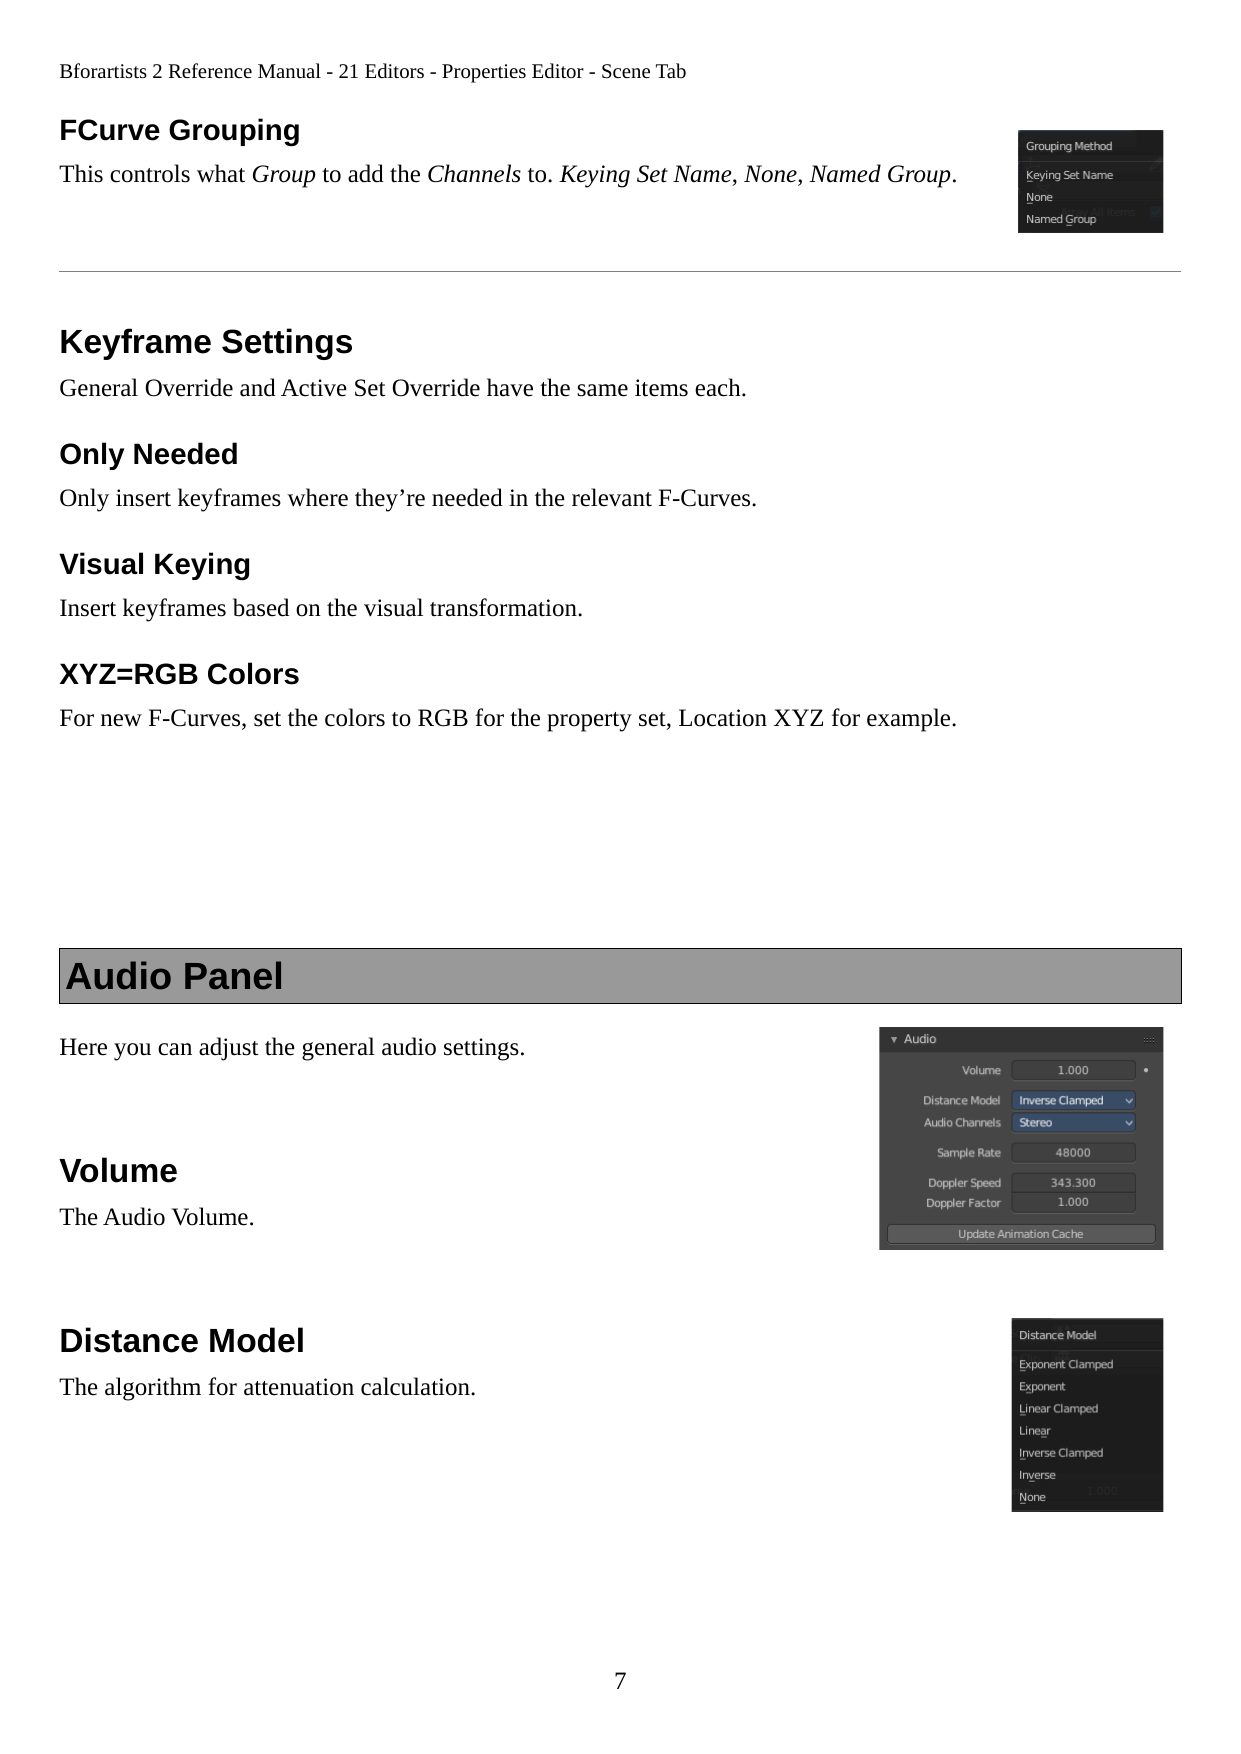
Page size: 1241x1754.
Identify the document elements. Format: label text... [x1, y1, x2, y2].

subtitle FCurve Grouping [59, 113, 1181, 146]
subtitle Distance Model [59, 1321, 1011, 1360]
text For new F-Curves, set the colors to RGB for the property set, Location XYZ for example. [59, 703, 1181, 732]
text Insert keyframes based on the visual transformation. [59, 593, 1181, 622]
picture [1011, 1318, 1164, 1512]
subtitle Volume [59, 1151, 879, 1190]
text The Audio Volume. [59, 1202, 879, 1231]
subtitle [1164, 1321, 1181, 1360]
subtitle Only Needed [59, 437, 1181, 471]
picture [879, 1027, 1164, 1250]
picture [1018, 130, 1164, 233]
text This controls what Group to add the Channels to. Keying Set Name, None, Named Group. [59, 159, 1018, 188]
text Here you can adjust the general audio settings. [59, 1032, 879, 1061]
text The algorithm for attenuation calculation. [59, 1372, 1011, 1401]
subtitle Visual Keying [59, 547, 1181, 580]
subtitle Keyframe Settings [59, 322, 1181, 361]
table_header Audio Panel [60, 949, 1181, 1003]
subtitle [1164, 1151, 1181, 1190]
text Only insert keyframes where they’re needed in the relevant F-Curves. [59, 483, 1181, 512]
subtitle XYZ=RGB Colors [59, 657, 1181, 690]
text General Override and Active Set Override have the same items each. [59, 373, 1181, 402]
text [1164, 1202, 1181, 1231]
